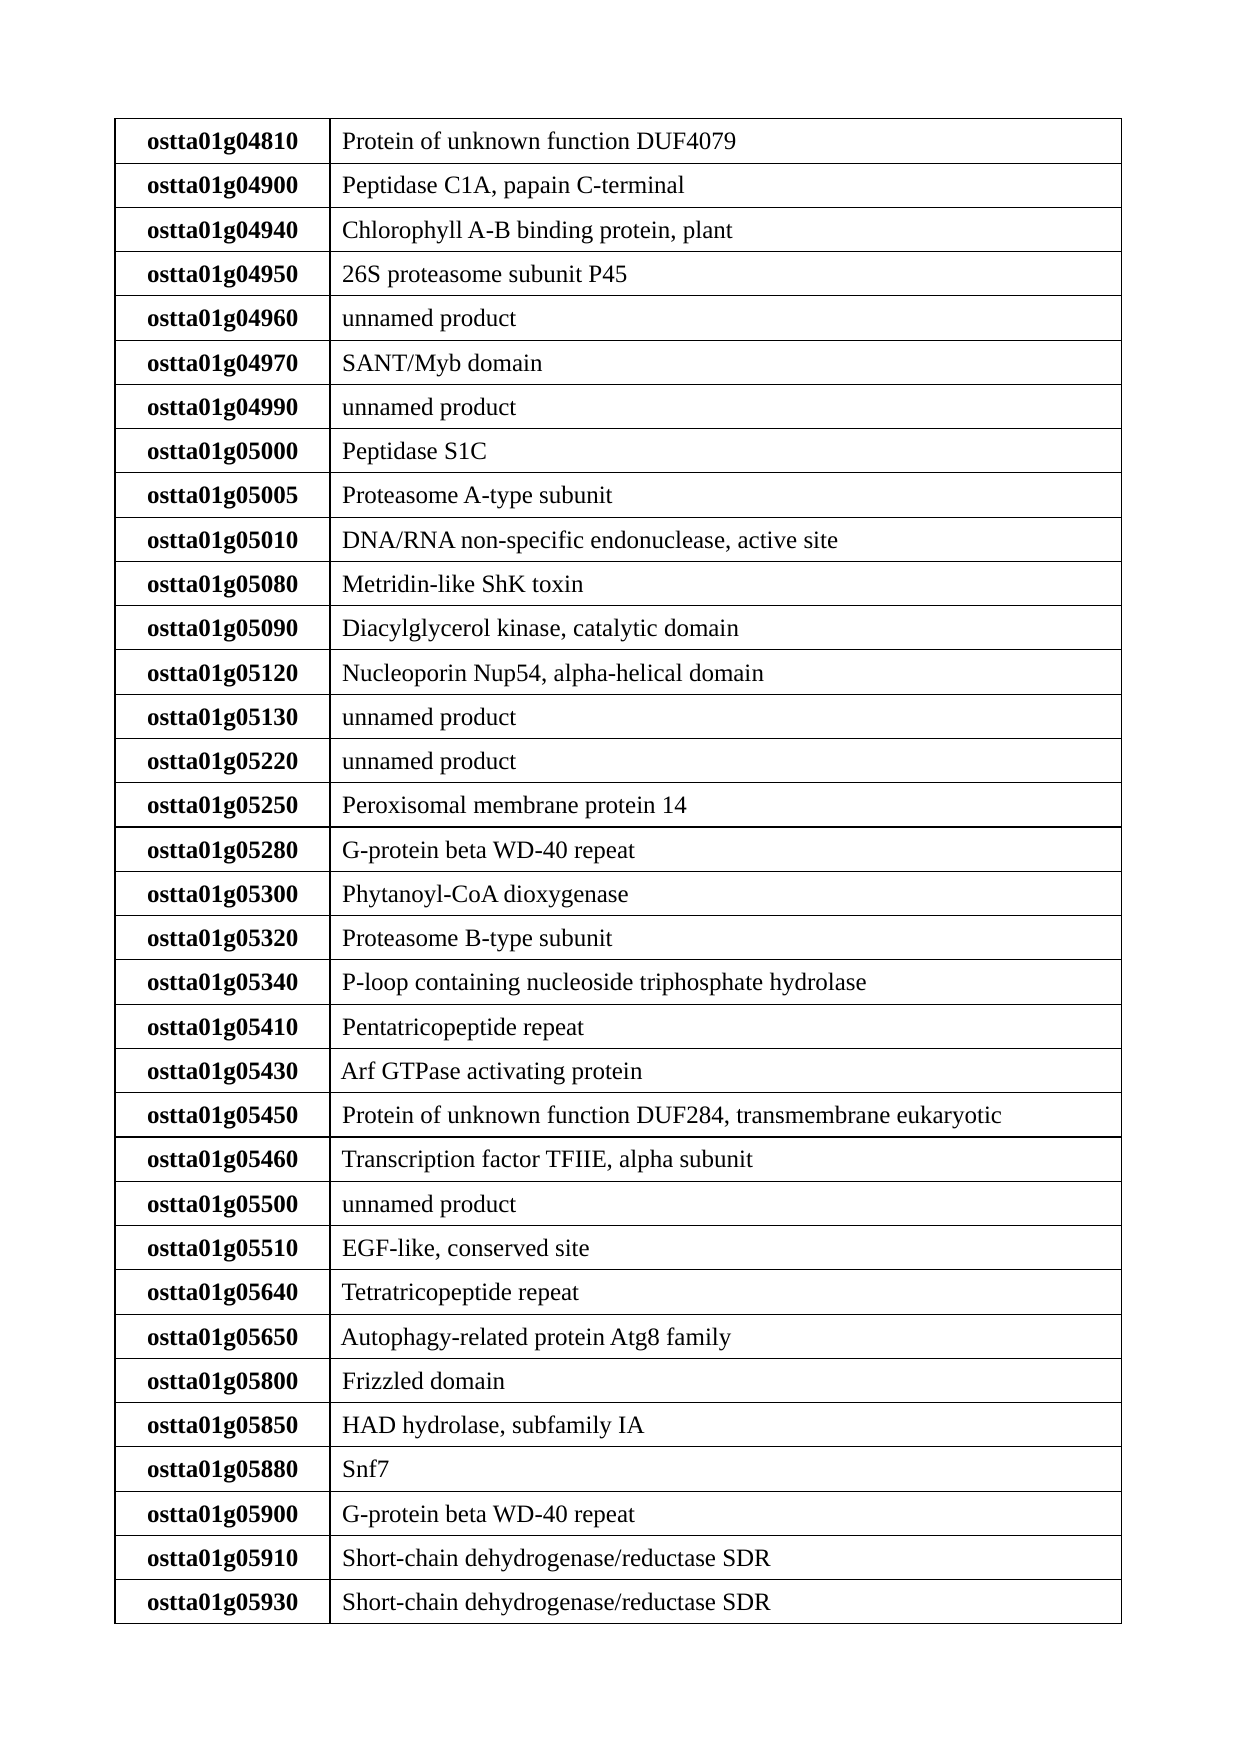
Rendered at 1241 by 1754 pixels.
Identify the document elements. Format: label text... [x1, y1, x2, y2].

table_cell Autophagy-related protein Atg8 family [331, 1315, 1121, 1358]
table_cell HAD hydrolase, subfamily IA [331, 1403, 1121, 1446]
table_cell Pentatricopeptide repeat [331, 1005, 1121, 1048]
table_cell unnamed product [331, 739, 1121, 782]
table_cell ostta01g05800 [116, 1359, 329, 1402]
table_cell [1122, 561, 1240, 605]
table_cell ostta01g04940 [116, 208, 329, 251]
table_cell Peptidase C1A, papain C-terminal [331, 164, 1121, 207]
table_cell [1122, 207, 1240, 251]
table_cell unnamed product [331, 1182, 1121, 1225]
table_cell SANT/Myb domain [331, 341, 1121, 384]
table_cell ostta01g05000 [116, 429, 329, 472]
table_cell unnamed product [331, 296, 1121, 339]
table_cell G-protein beta WD-40 repeat [331, 1492, 1121, 1535]
table_cell [1122, 1579, 1240, 1623]
table_cell ostta01g05640 [116, 1270, 329, 1313]
table_cell [1122, 649, 1240, 694]
table_cell [1122, 1269, 1240, 1313]
table_cell [1122, 959, 1240, 1003]
table_cell [1122, 1092, 1240, 1136]
table_cell [1122, 251, 1240, 295]
table_cell [1122, 871, 1240, 915]
table_cell ostta01g05500 [116, 1182, 329, 1225]
table_cell ostta01g04950 [116, 252, 329, 295]
table_cell ostta01g05450 [116, 1093, 329, 1136]
table_cell [1122, 738, 1240, 782]
table_cell ostta01g04900 [116, 164, 329, 207]
table_cell Short-chain dehydrogenase/reductase SDR [331, 1580, 1121, 1623]
table_cell ostta01g04810 [116, 119, 329, 162]
table_cell Short-chain dehydrogenase/reductase SDR [331, 1536, 1121, 1579]
table_cell Nucleoporin Nup54, alpha-helical domain [331, 650, 1121, 694]
table_cell ostta01g05460 [116, 1138, 329, 1181]
table_cell Protein of unknown function DUF4079 [331, 119, 1121, 162]
table_cell ostta01g04970 [116, 341, 329, 384]
table_cell Tetratricopeptide repeat [331, 1270, 1121, 1313]
table_cell ostta01g05120 [116, 650, 329, 694]
table_cell DNA/RNA non-specific endonuclease, active site [331, 518, 1121, 561]
table_cell [1122, 1048, 1240, 1092]
table_cell [1122, 1225, 1240, 1269]
table_cell Proteasome A-type subunit [331, 473, 1121, 517]
table_cell Arf GTPase activating protein [331, 1049, 1121, 1092]
table_cell [1122, 295, 1240, 339]
table_cell ostta01g05650 [116, 1315, 329, 1358]
table_cell Snf7 [331, 1447, 1121, 1491]
table_cell [1122, 1314, 1240, 1358]
table_cell [1122, 340, 1240, 384]
table_cell Phytanoyl-CoA dioxygenase [331, 872, 1121, 915]
table_cell Metridin-like ShK toxin [331, 562, 1121, 605]
table_cell Proteasome B-type subunit [331, 916, 1121, 959]
table_cell ostta01g05880 [116, 1447, 329, 1491]
table_cell [1122, 1004, 1240, 1048]
table_cell Transcription factor TFIIE, alpha subunit [331, 1138, 1121, 1181]
table_cell ostta01g05930 [116, 1580, 329, 1623]
table_cell [1122, 826, 1240, 871]
table_cell P-loop containing nucleoside triphosphate hydrolase [331, 960, 1121, 1003]
table_cell [1122, 1535, 1240, 1579]
table_cell ostta01g05220 [116, 739, 329, 782]
table_cell [1122, 1402, 1240, 1446]
table_cell unnamed product [331, 695, 1121, 738]
table_cell [1122, 1446, 1240, 1491]
table_cell Chlorophyll A-B binding protein, plant [331, 208, 1121, 251]
table_cell [1122, 1491, 1240, 1535]
table_cell [1122, 472, 1240, 517]
table_cell G-protein beta WD-40 repeat [331, 828, 1121, 871]
table_cell [1122, 384, 1240, 428]
table_cell ostta01g05080 [116, 562, 329, 605]
table_cell EGF-like, conserved site [331, 1226, 1121, 1269]
table_cell ostta01g05850 [116, 1403, 329, 1446]
table_cell Frizzled domain [331, 1359, 1121, 1402]
table_cell [1122, 1358, 1240, 1402]
table_cell Peroxisomal membrane protein 14 [331, 783, 1121, 826]
table_cell [1122, 517, 1240, 561]
table_cell [1122, 163, 1240, 207]
table_cell 26S proteasome subunit P45 [331, 252, 1121, 295]
table_cell ostta01g05510 [116, 1226, 329, 1269]
table_cell ostta01g04990 [116, 385, 329, 428]
table_cell [1122, 1181, 1240, 1225]
table_cell ostta01g05430 [116, 1049, 329, 1092]
table_cell ostta01g05005 [116, 473, 329, 517]
table_cell [1122, 428, 1240, 472]
table_cell [1122, 1136, 1240, 1181]
table_cell [1122, 915, 1240, 959]
table_cell [1122, 782, 1240, 826]
table_cell ostta01g05320 [116, 916, 329, 959]
table_cell Peptidase S1C [331, 429, 1121, 472]
table_cell [1122, 605, 1240, 649]
table_cell [1122, 118, 1240, 162]
table_cell Protein of unknown function DUF284, transmembrane eukaryotic [331, 1093, 1121, 1136]
table_cell [1122, 694, 1240, 738]
table_cell ostta01g05130 [116, 695, 329, 738]
table_cell Diacylglycerol kinase, catalytic domain [331, 606, 1121, 649]
table_cell ostta01g05340 [116, 960, 329, 1003]
table_cell ostta01g05090 [116, 606, 329, 649]
table_cell ostta01g05280 [116, 828, 329, 871]
table_cell ostta01g05010 [116, 518, 329, 561]
table_cell ostta01g04960 [116, 296, 329, 339]
table_cell ostta01g05410 [116, 1005, 329, 1048]
table_cell ostta01g05900 [116, 1492, 329, 1535]
table_cell unnamed product [331, 385, 1121, 428]
table_cell ostta01g05250 [116, 783, 329, 826]
table_cell ostta01g05910 [116, 1536, 329, 1579]
table_cell ostta01g05300 [116, 872, 329, 915]
